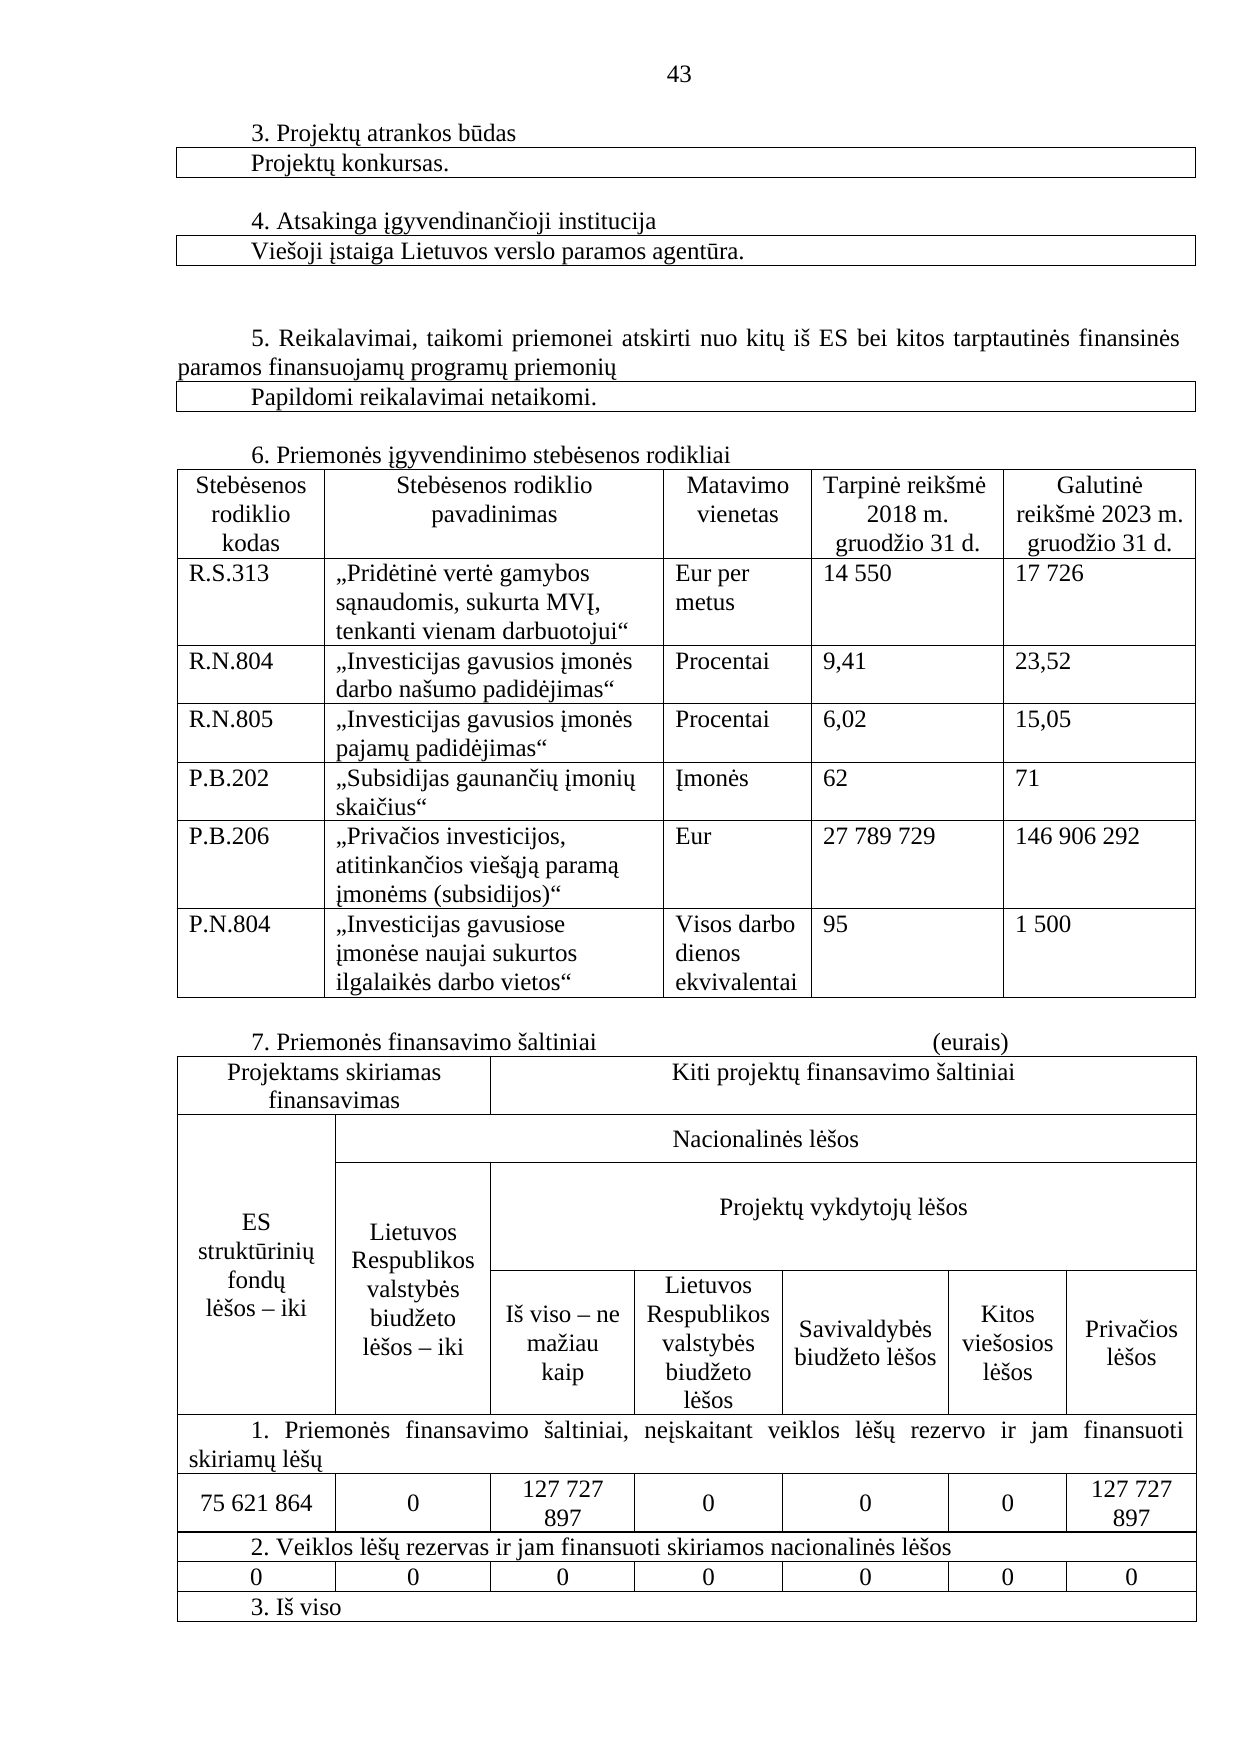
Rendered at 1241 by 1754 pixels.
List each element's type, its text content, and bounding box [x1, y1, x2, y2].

table_cell Projektų vykdytojų lėšos [491, 1163, 1196, 1269]
table_cell 0 [949, 1562, 1066, 1591]
table_cell 27 789 729 [812, 821, 1003, 908]
table_header Galutinė reikšmė 2023 m. gruodžio 31 d. [1004, 470, 1195, 557]
table_header Stebėsenos rodiklio kodas [178, 470, 324, 557]
table_cell 2. Veiklos lėšų rezervas ir jam finansuoti skiriamos nacionalinės lėšos [178, 1533, 1196, 1561]
table_cell 0 [635, 1562, 782, 1591]
table_cell „Investicijas gavusios įmonės darbo našumo padidėjimas“ [325, 646, 663, 703]
table_cell Lietuvos Respublikos valstybės biudžeto lėšos – iki [336, 1163, 490, 1414]
table_cell 17 726 [1004, 559, 1195, 645]
table_cell 0 [336, 1474, 490, 1531]
table_cell „Investicijas gavusios įmonės pajamų padidėjimas“ [325, 704, 663, 762]
table_cell 6,02 [812, 704, 1003, 762]
table_cell R.N.804 [178, 646, 324, 703]
table_cell 71 [1004, 763, 1195, 820]
table_header Tarpinė reikšmė 2018 m. gruodžio 31 d. [812, 470, 1003, 557]
table_cell Nacionalinės lėšos [336, 1115, 1196, 1162]
table_header Stebėsenos rodiklio pavadinimas [325, 470, 663, 557]
table_cell Privačios lėšos [1067, 1271, 1196, 1414]
table_cell Įmonės [664, 763, 811, 820]
table_cell R.N.805 [178, 704, 324, 762]
table_cell Visos darbo dienos ekvivalentai [664, 909, 811, 997]
table_cell 0 [783, 1474, 948, 1531]
table_header Projektų konkursas. [177, 148, 1195, 177]
table_cell 1. Priemonės finansavimo šaltiniai, neįskaitant veiklos lėšų rezervo ir jam finansuoti skiriamų lėšų [178, 1415, 1196, 1473]
table_cell 62 [812, 763, 1003, 820]
table_cell 1 500 [1004, 909, 1195, 997]
table_cell 146 906 292 [1004, 821, 1195, 908]
table_header Kiti projektų finansavimo šaltiniai [491, 1057, 1196, 1114]
table_cell Lietuvos Respublikos valstybės biudžeto lėšos [635, 1271, 782, 1414]
table_cell Eur per metus [664, 559, 811, 645]
table_cell 95 [812, 909, 1003, 997]
table_cell Kitos viešosios lėšos [949, 1271, 1066, 1414]
table_cell 127 727 897 [491, 1474, 634, 1531]
text 5. Reikalavimai, taikomi priemonei atskirti nuo kitų iš ES bei kitos tarptautinės finansinės paramos finansuojamų programų priemonių [177, 323, 1181, 381]
table_cell 0 [1067, 1562, 1196, 1591]
table_cell Procentai [664, 704, 811, 762]
table_cell „Subsidijas gaunančių įmonių skaičius“ [325, 763, 663, 820]
table_cell 75 621 864 [178, 1474, 335, 1531]
table_cell 0 [783, 1562, 948, 1591]
table_cell 9,41 [812, 646, 1003, 703]
table_cell 0 [635, 1474, 782, 1531]
table_cell P.N.804 [178, 909, 324, 997]
table_cell 0 [949, 1474, 1066, 1531]
table_cell „Investicijas gavusiose įmonėse naujai sukurtos ilgalaikės darbo vietos“ [325, 909, 663, 997]
table_cell P.B.202 [178, 763, 324, 820]
table_cell Eur [664, 821, 811, 908]
table_cell 0 [336, 1562, 490, 1591]
table_cell ES struktūrinių fondų lėšos – iki [178, 1115, 335, 1414]
text 6. Priemonės įgyvendinimo stebėsenos rodikliai [177, 441, 1181, 469]
table_header Projektams skiriamas finansavimas [178, 1057, 490, 1114]
text 4. Atsakinga įgyvendinančioji institucija [177, 206, 1181, 235]
table_cell 0 [491, 1562, 634, 1591]
table_cell Savivaldybės biudžeto lėšos [783, 1271, 948, 1414]
table_cell 15,05 [1004, 704, 1195, 762]
table_header Viešoji įstaiga Lietuvos verslo paramos agentūra. [177, 236, 1195, 265]
table_cell 14 550 [812, 559, 1003, 645]
table_cell Procentai [664, 646, 811, 703]
table_cell 23,52 [1004, 646, 1195, 703]
table_cell „Pridėtinė vertė gamybos sąnaudomis, sukurta MVĮ, tenkanti vienam darbuotojui“ [325, 559, 663, 645]
text 7. Priemonės finansavimo šaltiniai (eurais) [251, 1027, 1181, 1056]
table_cell „Privačios investicijos, atitinkančios viešąją paramą įmonėms (subsidijos)“ [325, 821, 663, 908]
table_cell Iš viso – ne mažiau kaip [491, 1271, 634, 1414]
table_cell P.B.206 [178, 821, 324, 908]
table_cell 3. Iš viso [178, 1592, 1196, 1621]
table_header Papildomi reikalavimai netaikomi. [177, 382, 1195, 411]
table_cell R.S.313 [178, 559, 324, 645]
table_header Matavimo vienetas [664, 470, 811, 557]
table_cell 0 [178, 1562, 335, 1591]
text 3. Projektų atrankos būdas [177, 118, 1181, 147]
table_cell 127 727 897 [1067, 1474, 1196, 1531]
